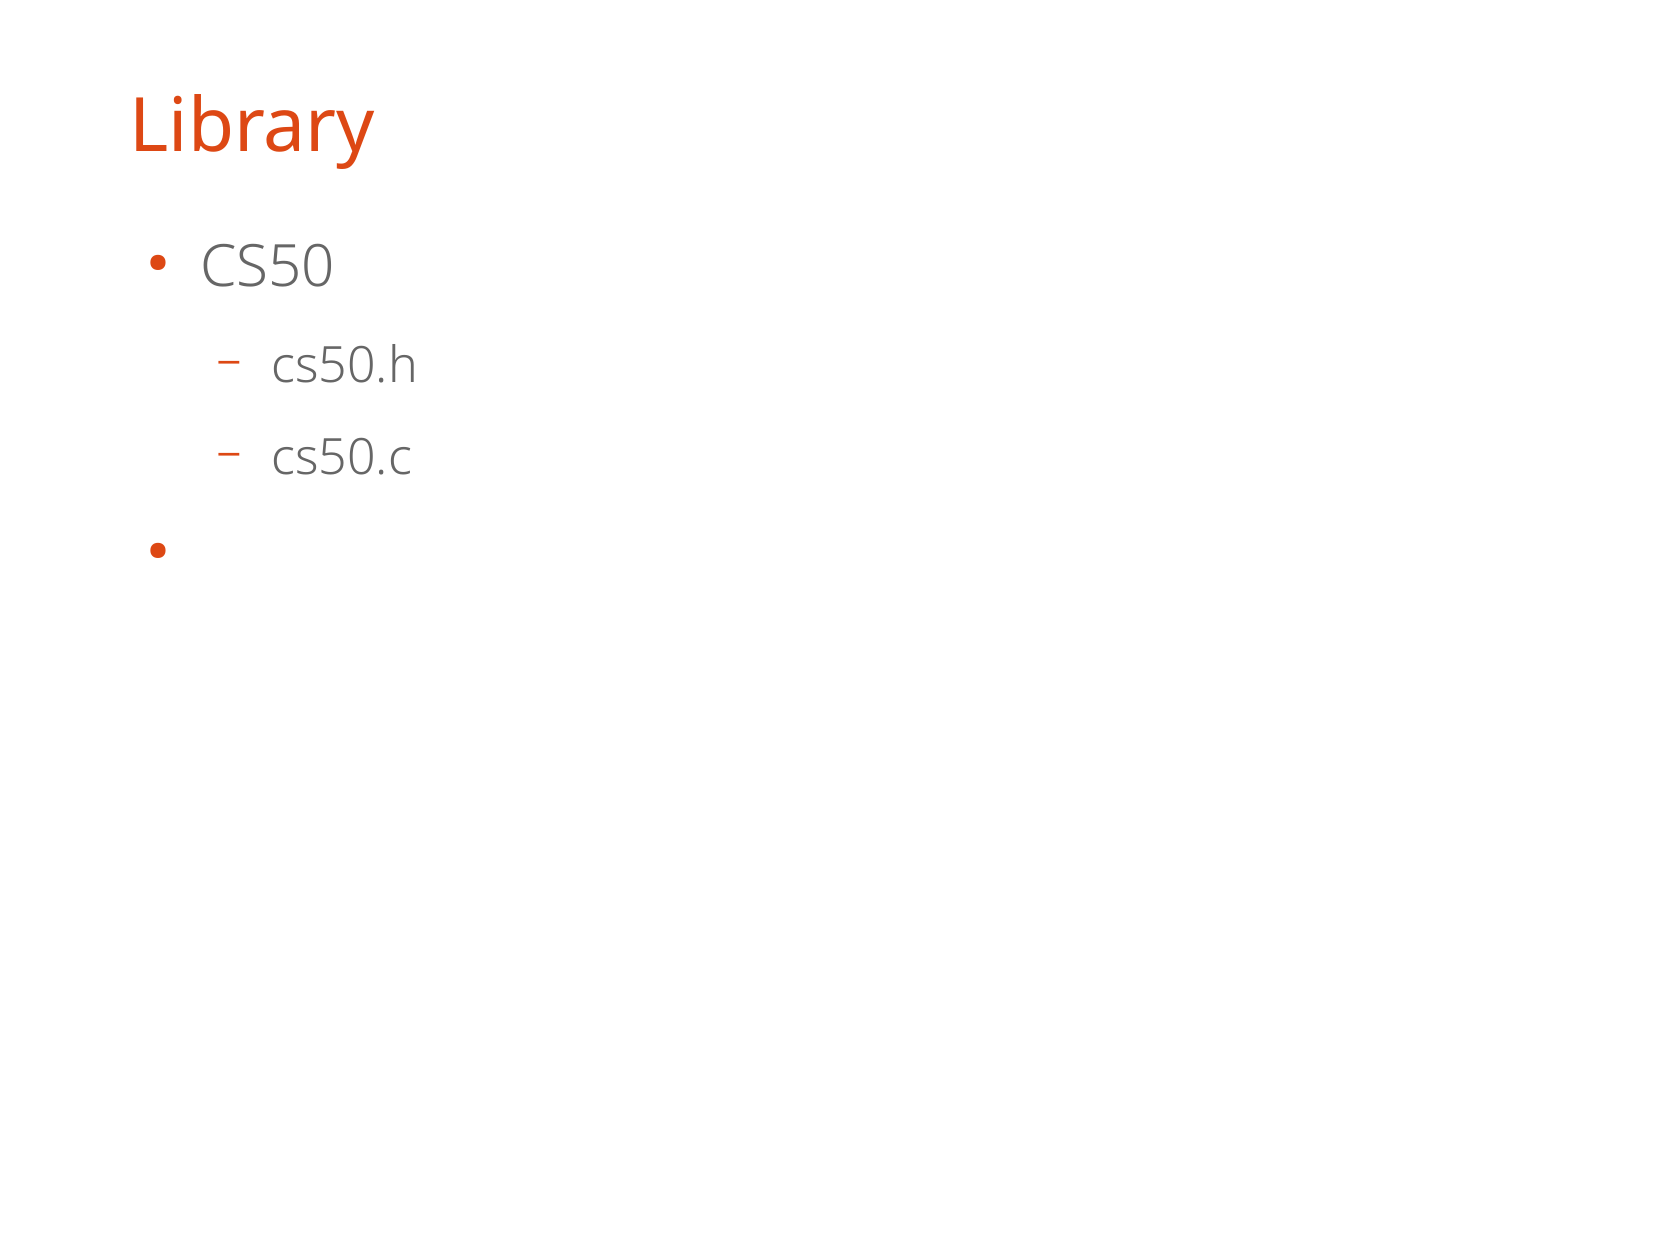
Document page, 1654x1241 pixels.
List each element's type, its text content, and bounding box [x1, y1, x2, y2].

list CS50 cs50.h cs50.c [129, 224, 1518, 1099]
title Library [129, 58, 1518, 186]
